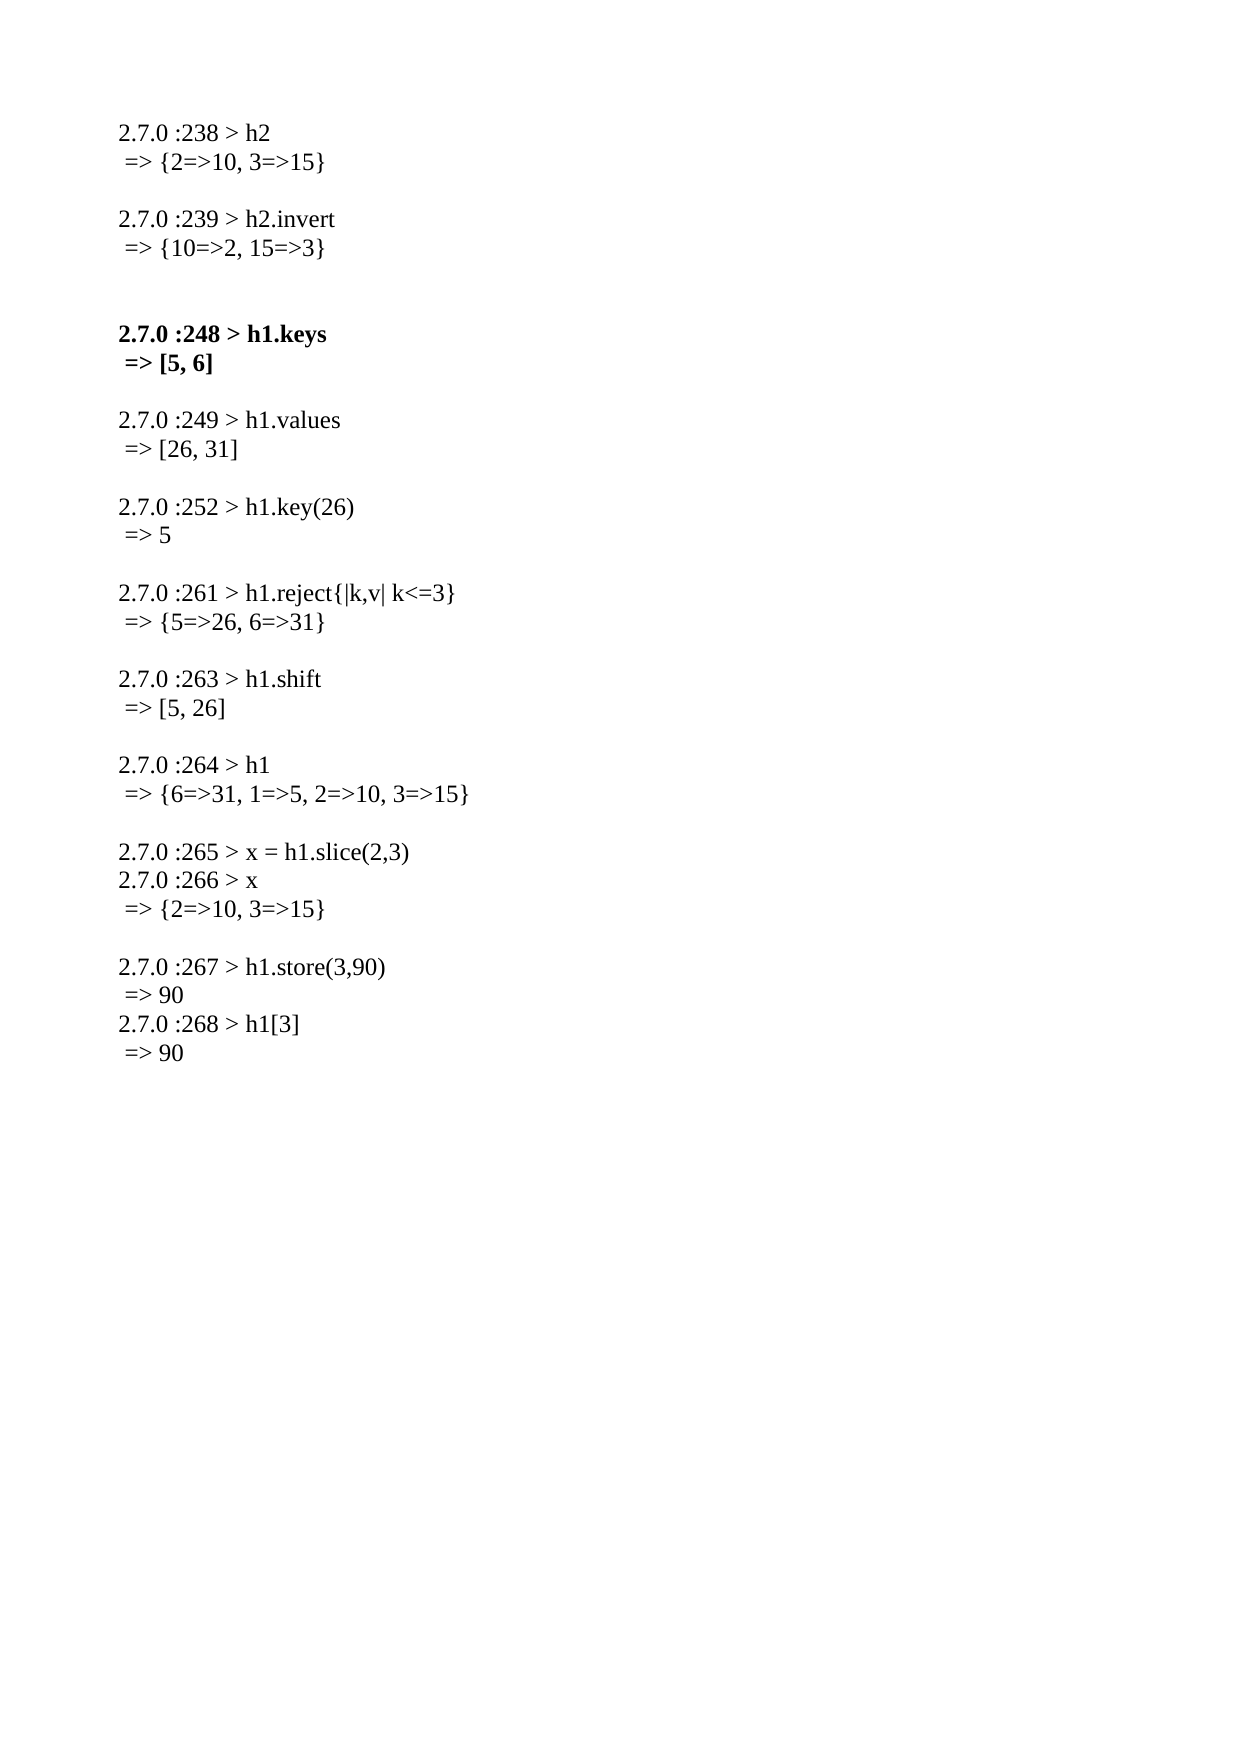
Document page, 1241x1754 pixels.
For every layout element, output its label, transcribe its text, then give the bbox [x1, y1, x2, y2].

text => {2=>10, 3=>15} [118, 894, 1122, 923]
text 2.7.0 :267 > h1.store(3,90) [118, 952, 1122, 981]
text 2.7.0 :265 > x = h1.slice(2,3) [118, 837, 1122, 866]
text => {6=>31, 1=>5, 2=>10, 3=>15} [118, 779, 1122, 808]
text 2.7.0 :264 > h1 [118, 751, 1122, 779]
text 2.7.0 :249 > h1.values [118, 406, 1122, 434]
text => 5 [118, 521, 1122, 549]
text => {10=>2, 15=>3} [118, 233, 1122, 262]
text => 90 [118, 981, 1122, 1009]
text => {2=>10, 3=>15} [118, 147, 1122, 176]
text 2.7.0 :238 > h2 [118, 118, 1122, 147]
text => {5=>26, 6=>31} [118, 607, 1122, 636]
text 2.7.0 :263 > h1.shift [118, 664, 1122, 693]
text 2.7.0 :252 > h1.key(26) [118, 492, 1122, 521]
text 2.7.0 :266 > x [118, 866, 1122, 894]
text => [26, 31] [118, 434, 1122, 463]
text 2.7.0 :268 > h1[3] [118, 1009, 1122, 1038]
text => 90 [118, 1038, 1122, 1067]
text 2.7.0 :239 > h2.invert [118, 204, 1122, 233]
text => [5, 6] [118, 348, 1122, 377]
text 2.7.0 :248 > h1.keys [118, 319, 1122, 348]
text 2.7.0 :261 > h1.reject{|k,v| k<=3} [118, 578, 1122, 607]
text => [5, 26] [118, 693, 1122, 722]
